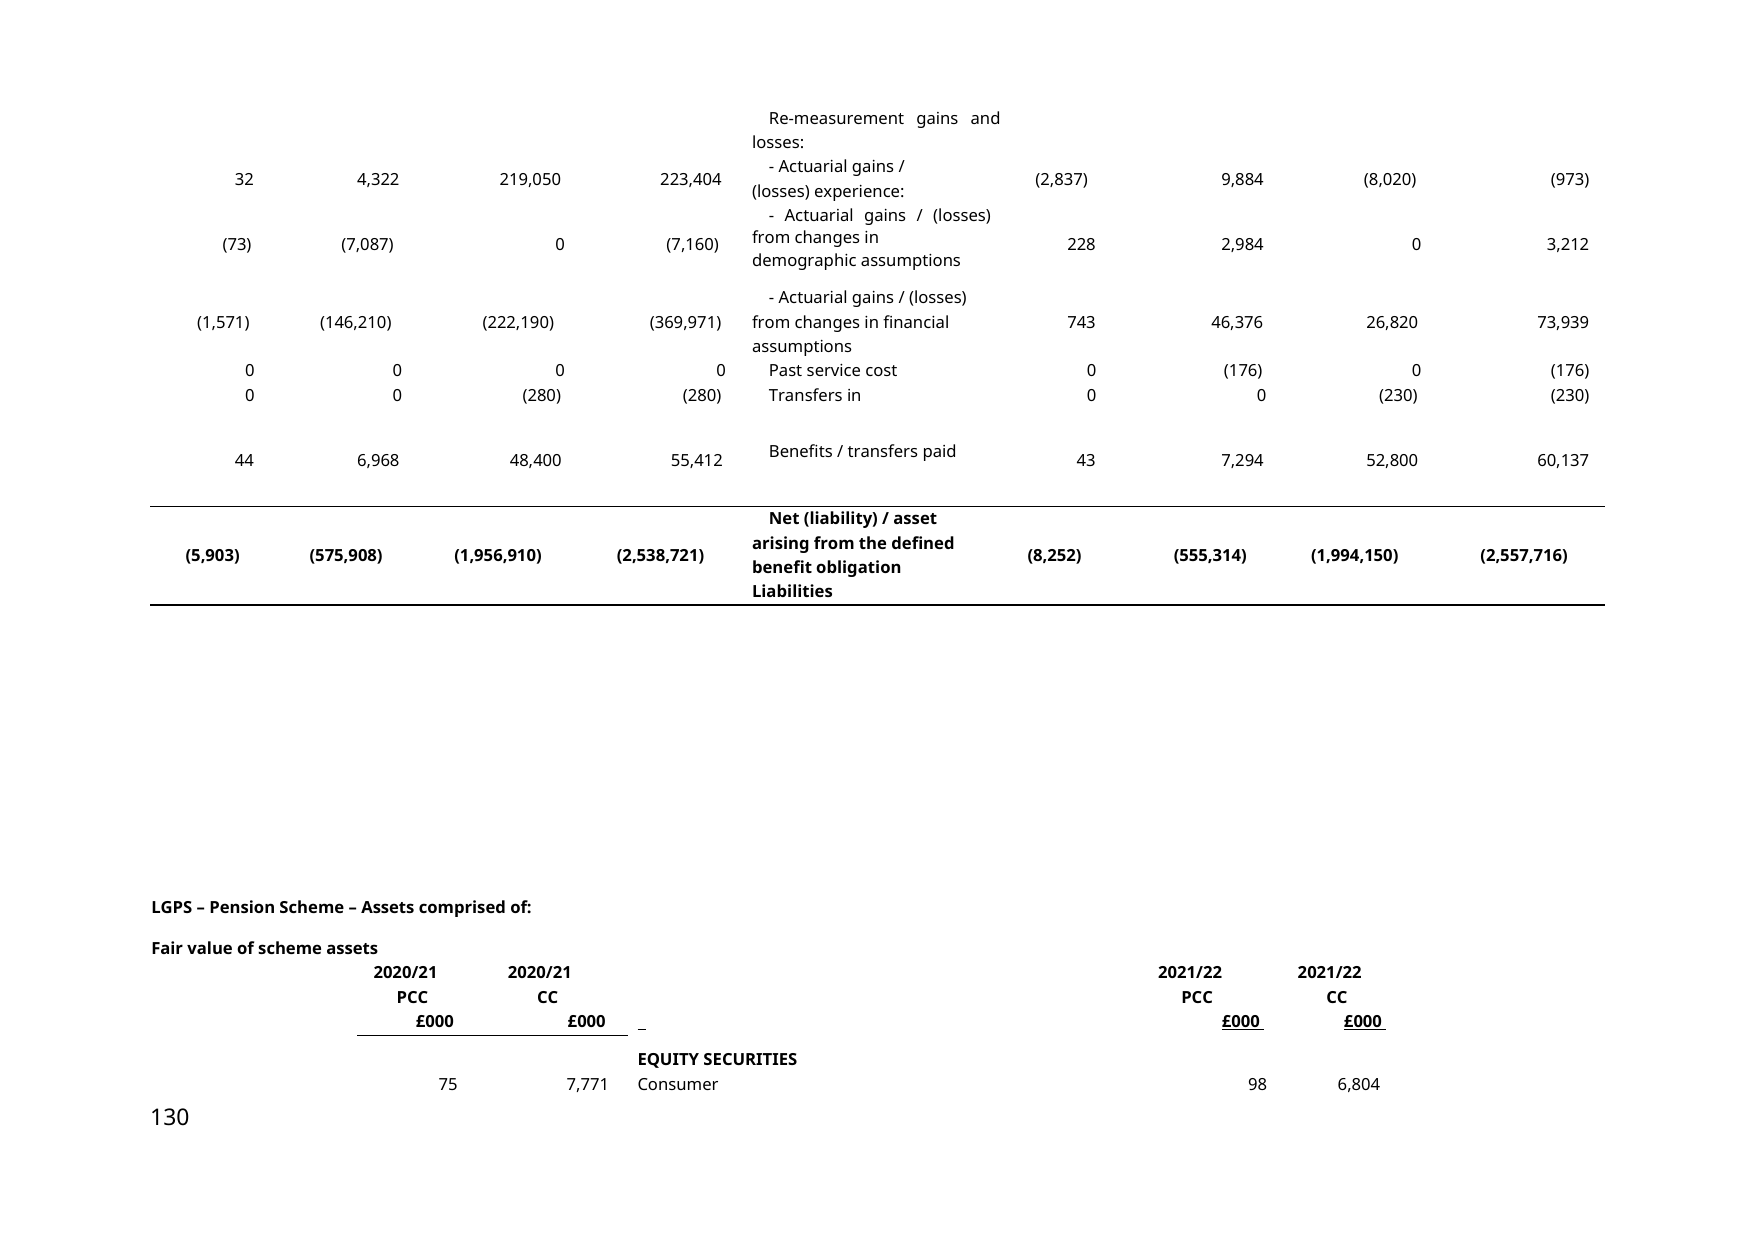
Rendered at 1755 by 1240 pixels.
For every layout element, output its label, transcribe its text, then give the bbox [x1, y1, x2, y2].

table_cell 0 [309, 359, 454, 383]
table_cell (280) [617, 384, 752, 415]
table_cell 219,050 [454, 155, 617, 204]
table_cell 26,820 [1311, 286, 1480, 359]
table_cell Consumer [637, 1073, 1234, 1097]
table_cell PCC [1158, 986, 1292, 1010]
table_cell 9,884 [1171, 155, 1311, 204]
table_cell (2,557,716) [1480, 507, 1604, 604]
table_cell 32 [150, 155, 309, 204]
table_cell (176) [1480, 359, 1604, 383]
table_cell £000 [508, 1010, 637, 1034]
table_cell Net (liability) / asset arising from the defined benefit obligation Liabilities [752, 507, 1020, 604]
table_cell [1480, 106, 1604, 155]
table_cell 0 [1311, 204, 1480, 286]
table_cell (7,160) [617, 204, 752, 286]
table_cell [1311, 106, 1480, 155]
table_cell (222,190) [454, 286, 617, 359]
table_cell [638, 986, 1158, 1010]
table_cell 0 [309, 384, 454, 415]
table_cell 0 [1020, 359, 1171, 383]
table_header 2020/21 [508, 961, 637, 986]
table_cell 0 [454, 359, 617, 383]
table_cell 0 [1171, 384, 1311, 415]
table_cell [150, 106, 309, 155]
table_cell (280) [454, 384, 617, 415]
table_cell 60,137 [1480, 415, 1604, 506]
table_cell - Actuarial gains / (losses) experience: [752, 155, 1020, 204]
table_cell (2,837) [1020, 155, 1171, 204]
table_cell 98 [1234, 1073, 1321, 1097]
table_cell 0 [454, 204, 617, 286]
table_cell (1,571) [150, 286, 309, 359]
text Fair value of scheme assets [151, 936, 1616, 959]
text LGPS – Pension Scheme – Assets comprised of: [151, 895, 1616, 918]
table_cell 0 [1020, 384, 1171, 415]
table_cell [454, 106, 617, 155]
table_cell (369,971) [617, 286, 752, 359]
table_cell (230) [1311, 384, 1480, 415]
table_cell £000 [1292, 1010, 1392, 1034]
table_header [357, 1048, 549, 1072]
table_cell Re-measurement gains and losses: [752, 106, 1020, 155]
table_cell PCC [373, 986, 508, 1010]
table_header [550, 1048, 637, 1072]
table_cell £000 [373, 1010, 508, 1034]
table_cell 6,968 [309, 415, 454, 506]
table_header 2021/22 [1292, 961, 1392, 986]
table_cell 44 [150, 415, 309, 506]
table_cell 73,939 [1480, 286, 1604, 359]
table_cell (146,210) [309, 286, 454, 359]
table_cell 46,376 [1171, 286, 1311, 359]
table_header 2020/21 [373, 961, 508, 986]
table_cell 743 [1020, 286, 1171, 359]
table_cell (1,956,910) [454, 507, 617, 604]
table_cell 0 [150, 359, 309, 383]
table_cell (7,087) [309, 204, 454, 286]
table_cell (5,903) [150, 507, 309, 604]
table_cell (1,994,150) [1311, 507, 1480, 604]
table_cell 0 [1311, 359, 1480, 383]
table_cell [617, 106, 752, 155]
table_cell (230) [1480, 384, 1604, 415]
table_cell 2,984 [1171, 204, 1311, 286]
table_cell CC [508, 986, 637, 1010]
table_cell 7,771 [550, 1073, 637, 1097]
table_cell (555,314) [1171, 507, 1311, 604]
table_cell Past service cost [752, 359, 1020, 383]
table_header EQUITY SECURITIES [637, 1048, 1234, 1072]
table_cell - Actuarial gains / (losses) from changes in demographic assumptions [752, 204, 1020, 286]
table_cell 6,804 [1321, 1073, 1397, 1097]
table_cell 228 [1020, 204, 1171, 286]
table_cell CC [1292, 986, 1392, 1010]
table_cell (2,538,721) [617, 507, 752, 604]
table_cell 7,294 [1171, 415, 1311, 506]
table_cell 223,404 [617, 155, 752, 204]
table_cell (73) [150, 204, 309, 286]
table_cell 4,322 [309, 155, 454, 204]
table_cell [309, 106, 454, 155]
table_cell 75 [357, 1073, 549, 1097]
table_header [1321, 1048, 1397, 1072]
table_header 2021/22 [1158, 961, 1292, 986]
table_cell 0 [617, 359, 752, 383]
table_cell [638, 1010, 1158, 1034]
table_cell - Actuarial gains / (losses) from changes in financial assumptions [752, 286, 1020, 359]
table_header [1234, 1048, 1321, 1072]
table_cell (8,020) [1311, 155, 1480, 204]
table_cell 48,400 [454, 415, 617, 506]
table_header [638, 961, 1158, 986]
table_cell £000 [1158, 1010, 1292, 1034]
table_cell (973) [1480, 155, 1604, 204]
table_cell 43 [1020, 415, 1171, 506]
table_cell [1171, 106, 1311, 155]
table_cell 3,212 [1480, 204, 1604, 286]
table_cell 55,412 [617, 415, 752, 506]
table_cell (176) [1171, 359, 1311, 383]
table_cell Benefits / transfers paid [752, 415, 1020, 506]
table_cell 52,800 [1311, 415, 1480, 506]
table_cell (575,908) [309, 507, 454, 604]
table_cell [1020, 106, 1171, 155]
table_cell (8,252) [1020, 507, 1171, 604]
table_cell Transfers in [752, 384, 1020, 415]
table_cell 0 [150, 384, 309, 415]
